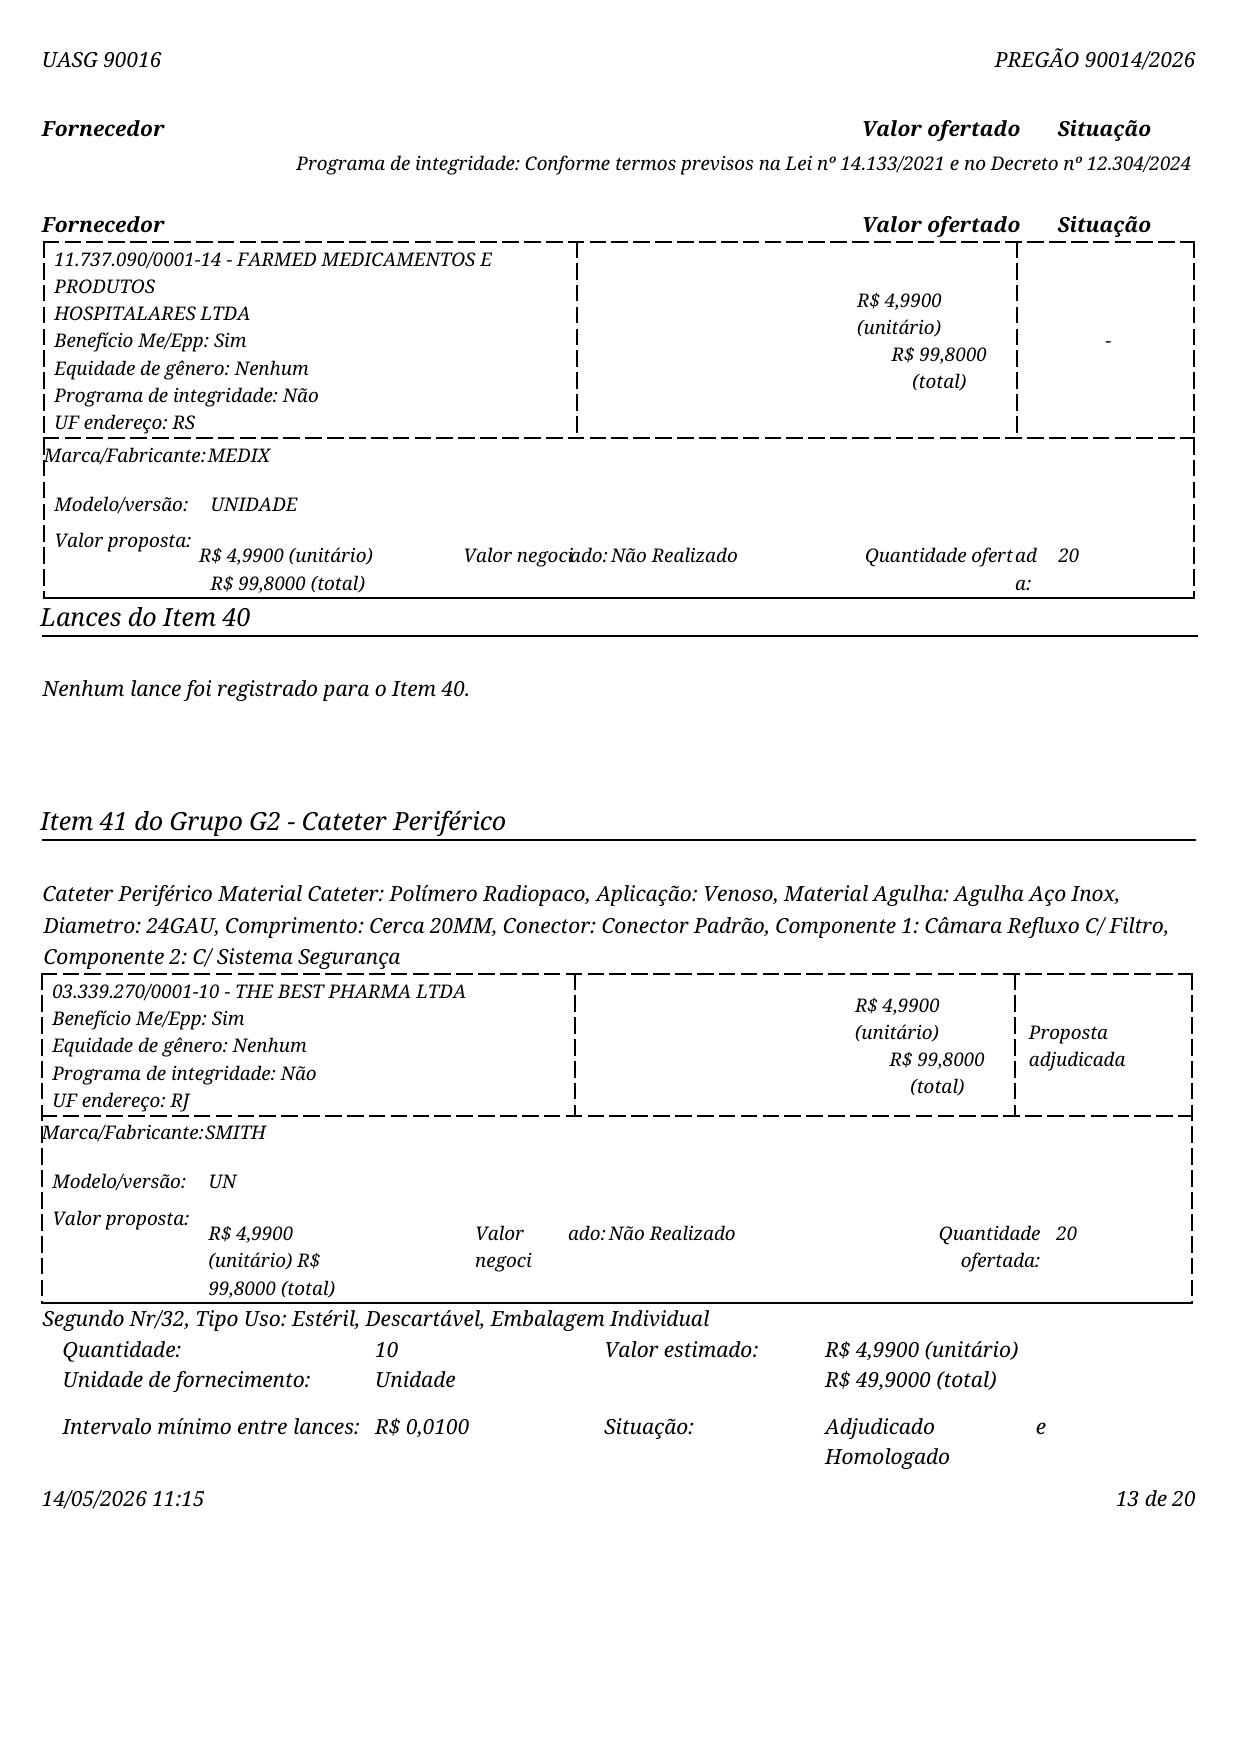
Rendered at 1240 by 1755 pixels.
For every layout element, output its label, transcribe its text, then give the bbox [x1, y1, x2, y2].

table_header R$ 4,9900 (unitário) R$ 99,8000 (total) [857, 241, 1017, 437]
text Programa de integridade: Conforme termos previsos na Lei nº 14.133/2021 e no Decreto nº 12.304/2024 [42, 150, 1194, 176]
table_cell 20 [1046, 1215, 1192, 1302]
table_cell Quantidade ofertada: [855, 1215, 1046, 1302]
table_cell Quantidade ofert [857, 538, 1017, 597]
table_cell Modelo/versão: Valor proposta: [44, 488, 199, 597]
table_header R$ 4,9900 (unitário) [825, 1335, 1048, 1366]
table_cell Unidade [375, 1366, 604, 1412]
table_header 03.339.270/0001-10 - THE BEST PHARMA LTDA Benefício Me/Epp: Sim Equidade de gênero: Nenhum Programa de integridade: Não UF endereço: RJ [42, 973, 475, 1115]
table_cell ado: Não Realizado [577, 538, 857, 597]
table_header [575, 973, 855, 1115]
table_cell [575, 1115, 855, 1166]
table_cell [855, 1166, 1192, 1215]
table_cell [577, 488, 857, 538]
table_cell Situação: [604, 1412, 825, 1473]
text Nenhum lance foi registrado para o Item 40. [42, 674, 1198, 702]
text Segundo Nr/32, Tipo Uso: Estéril, Descartável, Embalagem Individual [42, 1304, 1198, 1333]
table_cell [475, 1166, 575, 1215]
table_cell Marca/Fabricante: SMITH [42, 1115, 475, 1166]
table_header Quantidade: [63, 1335, 375, 1366]
table_header Proposta adjudicada [1015, 973, 1192, 1115]
table_cell ado: Não Realizado [575, 1215, 855, 1302]
table_cell 20 [1048, 538, 1101, 597]
table_cell [1101, 488, 1194, 538]
text Lances do Item 40 [40, 599, 1198, 633]
table_cell Valor negoci [475, 1215, 575, 1302]
text Item 41 do Grupo G2 - Cateter Periférico [40, 804, 1198, 838]
table_cell [1101, 538, 1194, 597]
text Cateter Periférico Material Cateter: Polímero Radiopaco, Aplicação: Venoso, Material Agulha: Agulha Aço Inox, Diametro: 24GAU, Comprimento: Cerca 20MM, Conector: Conector Padrão, Componente 1: Câmara Refluxo C/ Filtro, Componente 2: C/ Sistema Segurança [42, 879, 1198, 971]
table_header [475, 973, 575, 1115]
table_cell ada: [1017, 538, 1048, 597]
table_cell [604, 1366, 825, 1412]
table_cell [475, 1115, 575, 1166]
table_cell R$ 4,9900 (unitário) Valor negoci R$ 99,8000 (total) [199, 538, 577, 597]
table_cell [1017, 437, 1101, 488]
table_header [577, 241, 857, 437]
table_cell [575, 1166, 855, 1215]
table_cell R$ 0,0100 [375, 1412, 604, 1473]
table_header [1017, 241, 1101, 437]
table_header R$ 4,9900 (unitário) R$ 99,8000 (total) [855, 973, 1014, 1115]
table_cell Adjudicado e Homologado [825, 1412, 1048, 1473]
table_header - [1101, 241, 1194, 437]
table_cell Marca/Fabricante: MEDIX [44, 437, 577, 488]
table_cell Intervalo mínimo entre lances: [63, 1412, 375, 1473]
table_cell UN [197, 1166, 475, 1215]
table_cell [1017, 488, 1101, 538]
table_cell R$ 49,9000 (total) [825, 1366, 1048, 1412]
table_header Valor estimado: [604, 1335, 825, 1366]
table_cell [577, 437, 857, 488]
table_header 10 [375, 1335, 604, 1366]
table_cell Unidade de fornecimento: [63, 1366, 375, 1412]
table_cell [857, 437, 1017, 488]
table_cell [855, 1115, 1192, 1166]
table_header 11.737.090/0001-14 - FARMED MEDICAMENTOS E PRODUTOS HOSPITALARES LTDA Benefício Me/Epp: Sim Equidade de gênero: Nenhum Programa de integridade: Não UF endereço: RS [44, 241, 577, 437]
table_cell UNIDADE [199, 488, 577, 538]
subtitle Fornecedor Valor ofertado Situação [42, 210, 1198, 239]
table_cell [1101, 437, 1194, 488]
table_cell [857, 488, 1017, 538]
table_cell Modelo/versão: Valor proposta: [42, 1166, 197, 1302]
table_cell R$ 4,9900 (unitário) R$ 99,8000 (total) [197, 1215, 475, 1302]
